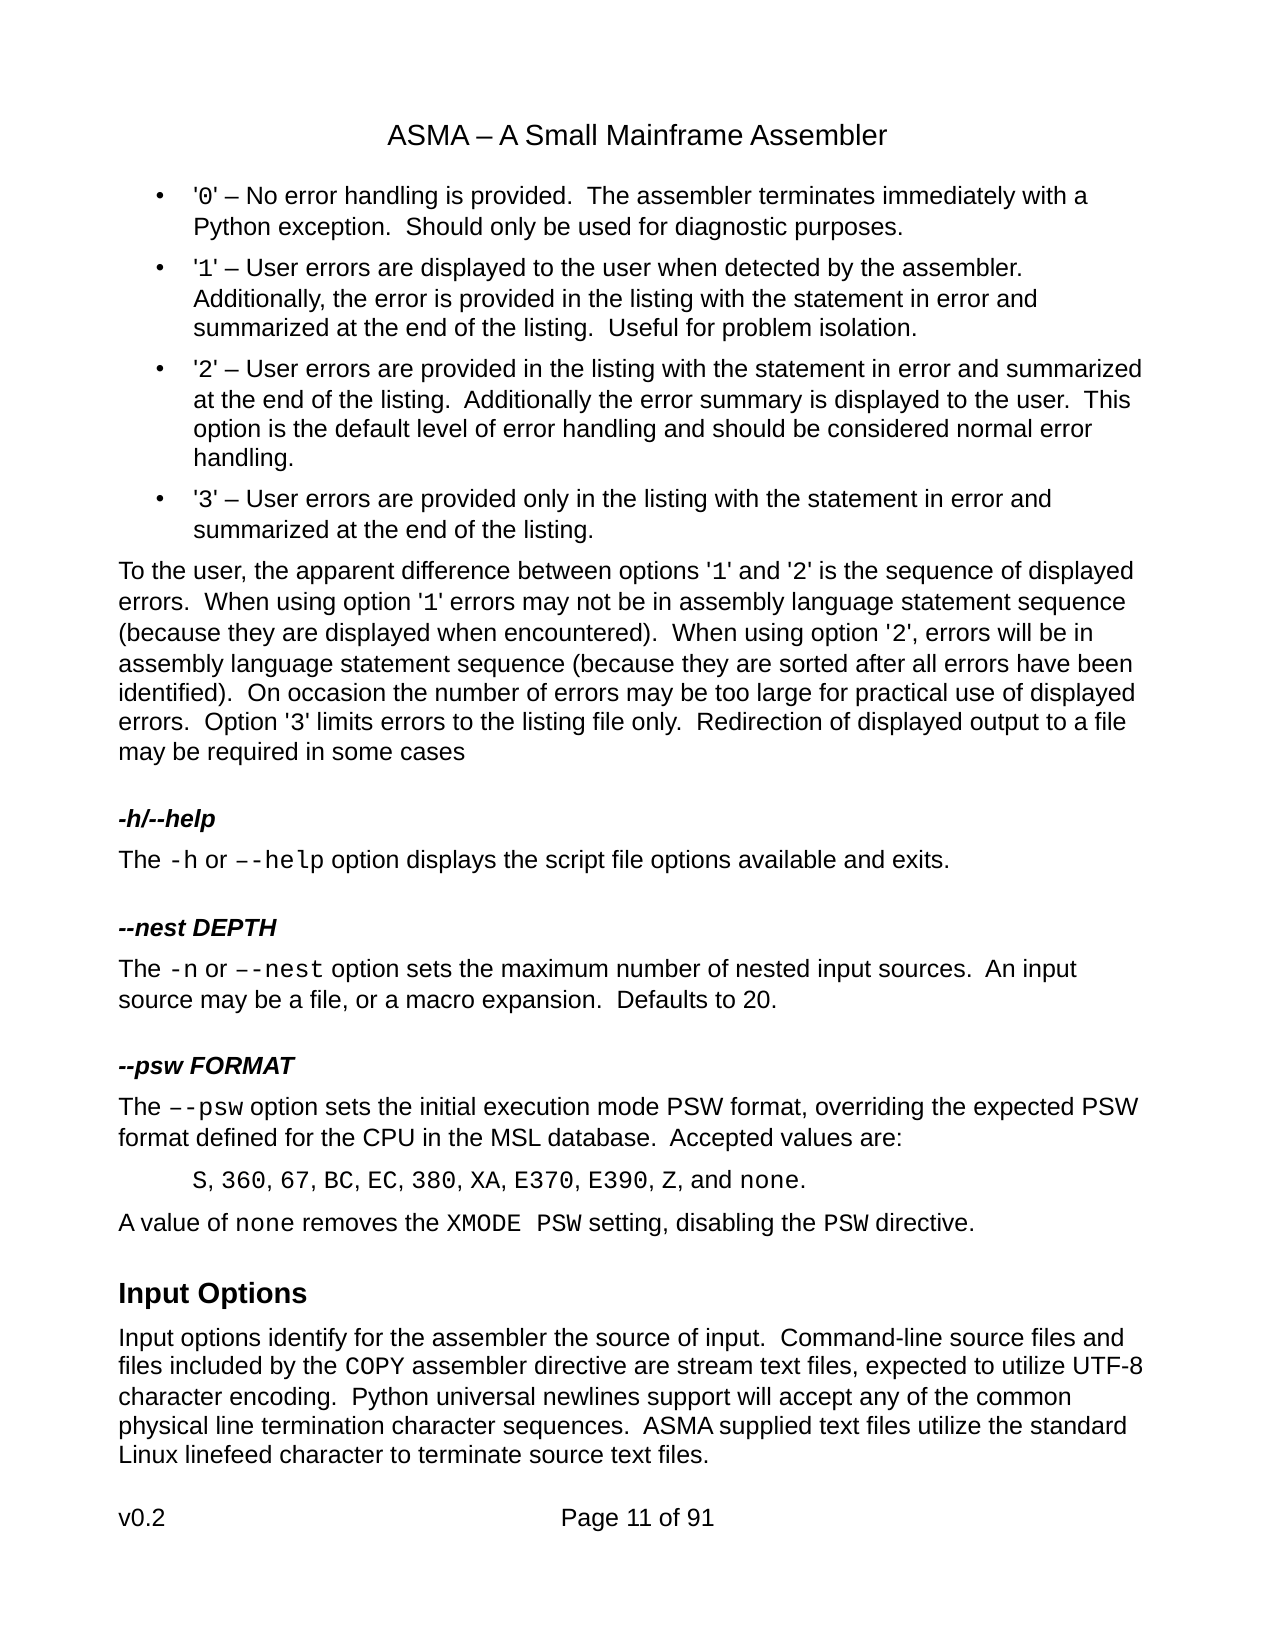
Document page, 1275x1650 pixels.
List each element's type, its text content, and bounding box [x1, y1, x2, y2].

list '3' – User errors are provided only in the listing with the statement in error and summarized at the end of the listing. [156, 484, 1157, 544]
subtitle Input Options [118, 1276, 1157, 1310]
list '0' – No error handling is provided. The assembler terminates immediately with a Python exception. Should only be used for diagnostic purposes. [156, 181, 1157, 241]
text The -h or –-help option displays the script file options available and exits. [118, 845, 1157, 876]
text The –-psw option sets the initial execution mode PSW format, overriding the expected PSW format defined for the CPU in the MSL database. Accepted values are: [118, 1092, 1157, 1152]
text Input options identify for the assembler the source of input. Command-line source files and files included by the COPY assembler directive are stream text files, expected to utilize UTF-8 character encoding. Python universal newlines support will accept any of the common physical line termination character sequences. ASMA supplied text files utilize the standard Linux linefeed character to terminate source text files. [118, 1322, 1157, 1468]
list '2' – User errors are provided in the listing with the statement in error and summarized at the end of the listing. Additionally the error summary is displayed to the user. This option is the default level of error handling and should be considered normal error handling. [156, 354, 1157, 471]
text To the user, the apparent difference between options '1' and '2' is the sequence of displayed errors. When using option '1' errors may not be in assembly language statement sequence (because they are displayed when encountered). When using option '2', errors will be in assembly language statement sequence (because they are sorted after all errors have been identified). On occasion the number of errors may be too large for practical use of displayed errors. Option '3' limits errors to the listing file only. Redirection of displayed output to a file may be required in some cases [118, 556, 1157, 766]
subtitle --psw FORMAT [118, 1051, 1157, 1080]
text S, 360, 67, BC, EC, 380, XA, E370, E390, Z, and none. [192, 1164, 1157, 1196]
text The -n or –-nest option sets the maximum number of nested input sources. An input source may be a file, or a macro expansion. Defaults to 20. [118, 954, 1157, 1014]
subtitle --nest DEPTH [118, 913, 1157, 942]
list '1' – User errors are displayed to the user when detected by the assembler. Additionally, the error is provided in the listing with the statement in error and summarized at the end of the listing. Useful for problem isolation. [156, 253, 1157, 342]
subtitle -h/--help [118, 804, 1157, 832]
text A value of none removes the XMODE PSW setting, disabling the PSW directive. [118, 1208, 1157, 1239]
